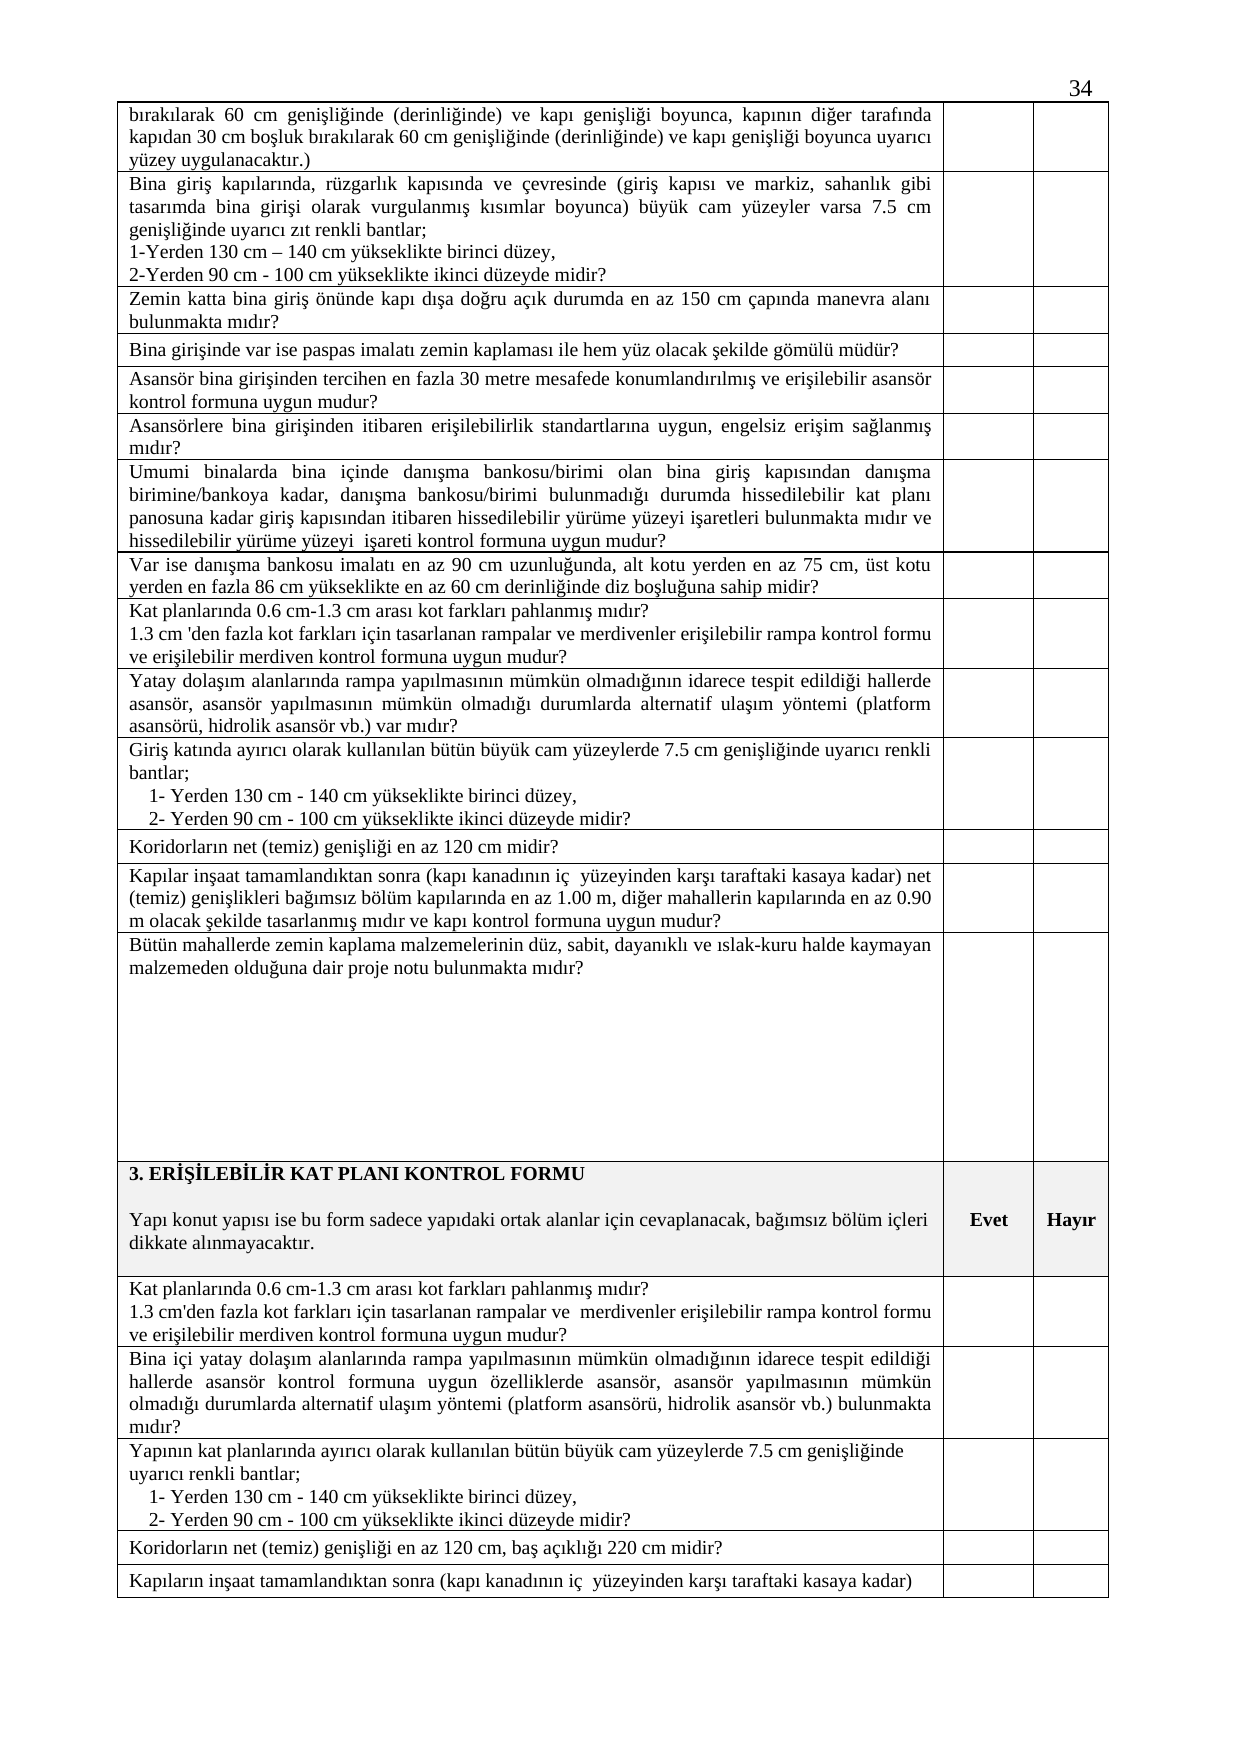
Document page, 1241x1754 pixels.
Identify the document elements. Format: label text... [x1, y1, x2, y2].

table_cell Bina giriş kapılarında, rüzgarlık kapısında ve çevresinde (giriş kapısı ve markiz, sahanlık gibi tasarımda bina girişi olarak vurgulanmış kısımlar boyunca) büyük cam yüzeyler varsa 7.5 cm genişliğinde uyarıcı zıt renkli bantlar; 1-Yerden 130 cm – 140 cm yükseklikte birinci düzey, 2-Yerden 90 cm - 100 cm yükseklikte ikinci düzeyde midir? [118, 172, 943, 286]
table_cell [1034, 172, 1108, 286]
table_cell [1034, 414, 1108, 459]
table_cell [944, 1277, 1033, 1346]
table_cell Evet [944, 1162, 1033, 1276]
table_cell Kapıların inşaat tamamlandıktan sonra (kapı kanadının iç yüzeyinden karşı taraftaki kasaya kadar) [118, 1565, 943, 1597]
table_cell Yapının kat planlarında ayırıcı olarak kullanılan bütün büyük cam yüzeylerde 7.5 cm genişliğinde uyarıcı renkli bantlar; 1- Yerden 130 cm - 140 cm yükseklikte birinci düzey, 2- Yerden 90 cm - 100 cm yükseklikte ikinci düzeyde midir? [118, 1439, 943, 1530]
table_cell Asansörlere bina girişinden itibaren erişilebilirlik standartlarına uygun, engelsiz erişim sağlanmış mıdır? [118, 414, 943, 459]
table_cell [1034, 933, 1108, 1161]
table_cell [1034, 864, 1108, 932]
table_cell Bina içi yatay dolaşım alanlarında rampa yapılmasının mümkün olmadığının idarece tespit edildiği hallerde asansör kontrol formuna uygun özelliklerde asansör, asansör yapılmasının mümkün olmadığı durumlarda alternatif ulaşım yöntemi (platform asansörü, hidrolik asansör vb.) bulunmakta mıdır? [118, 1347, 943, 1438]
table_cell [944, 172, 1033, 286]
table_cell [944, 864, 1033, 932]
table_cell [944, 669, 1033, 737]
table_cell [1034, 1439, 1108, 1530]
table_cell bırakılarak 60 cm genişliğinde (derinliğinde) ve kapı genişliği boyunca, kapının diğer tarafında kapıdan 30 cm boşluk bırakılarak 60 cm genişliğinde (derinliğinde) ve kapı genişliği boyunca uyarıcı yüzey uygulanacaktır.) [118, 103, 943, 171]
table_cell [944, 1347, 1033, 1438]
table_cell [944, 414, 1033, 459]
table_cell [1034, 1565, 1108, 1597]
table_cell [944, 1531, 1033, 1563]
table_cell [944, 103, 1033, 171]
table_cell Kat planlarında 0.6 cm-1.3 cm arası kot farkları pahlanmış mıdır? 1.3 cm'den fazla kot farkları için tasarlanan rampalar ve merdivenler erişilebilir rampa kontrol formu ve erişilebilir merdiven kontrol formuna uygun mudur? [118, 1277, 943, 1346]
table_cell [944, 599, 1033, 668]
table_cell [944, 553, 1033, 598]
table_cell [944, 287, 1033, 333]
table_cell [1034, 103, 1108, 171]
table_cell Umumi binalarda bina içinde danışma bankosu/birimi olan bina giriş kapısından danışma birimine/bankoya kadar, danışma bankosu/birimi bulunmadığı durumda hissedilebilir kat planı panosuna kadar giriş kapısından itibaren hissedilebilir yürüme yüzeyi işaretleri bulunmakta mıdır ve hissedilebilir yürüme yüzeyi işareti kontrol formuna uygun mudur? [118, 460, 943, 551]
table_cell Yatay dolaşım alanlarında rampa yapılmasının mümkün olmadığının idarece tespit edildiği hallerde asansör, asansör yapılmasının mümkün olmadığı durumlarda alternatif ulaşım yöntemi (platform asansörü, hidrolik asansör vb.) var mıdır? [118, 669, 943, 737]
table_cell Hayır [1034, 1162, 1108, 1276]
table_cell [944, 738, 1033, 829]
table_cell [1034, 334, 1108, 366]
table_cell [944, 933, 1033, 1161]
table_cell [944, 460, 1033, 551]
table_cell Kat planlarında 0.6 cm-1.3 cm arası kot farkları pahlanmış mıdır? 1.3 cm 'den fazla kot farkları için tasarlanan rampalar ve merdivenler erişilebilir rampa kontrol formu ve erişilebilir merdiven kontrol formuna uygun mudur? [118, 599, 943, 668]
table_cell [1034, 460, 1108, 551]
table_cell Koridorların net (temiz) genişliği en az 120 cm, baş açıklığı 220 cm midir? [118, 1531, 943, 1563]
table_cell [1034, 669, 1108, 737]
table_cell [1034, 1277, 1108, 1346]
table_cell Koridorların net (temiz) genişliği en az 120 cm midir? [118, 830, 943, 862]
table_cell [1034, 738, 1108, 829]
table_cell 3. ERİŞİLEBİLİR KAT PLANI KONTROL FORMU Yapı konut yapısı ise bu form sadece yapıdaki ortak alanlar için cevaplanacak, bağımsız bölüm içleri dikkate alınmayacaktır. [118, 1162, 943, 1276]
table_cell Asansör bina girişinden tercihen en fazla 30 metre mesafede konumlandırılmış ve erişilebilir asansör kontrol formuna uygun mudur? [118, 367, 943, 412]
table_cell Var ise danışma bankosu imalatı en az 90 cm uzunluğunda, alt kotu yerden en az 75 cm, üst kotu yerden en fazla 86 cm yükseklikte en az 60 cm derinliğinde diz boşluğuna sahip midir? [118, 553, 943, 598]
table_cell [944, 1565, 1033, 1597]
table_cell Zemin katta bina giriş önünde kapı dışa doğru açık durumda en az 150 cm çapında manevra alanı bulunmakta mıdır? [118, 287, 943, 333]
table_cell [1034, 553, 1108, 598]
table_cell [944, 830, 1033, 862]
table_cell [1034, 830, 1108, 862]
table_cell [1034, 367, 1108, 412]
table_cell Bina girişinde var ise paspas imalatı zemin kaplaması ile hem yüz olacak şekilde gömülü müdür? [118, 334, 943, 366]
table_cell [1034, 1531, 1108, 1563]
table_cell Bütün mahallerde zemin kaplama malzemelerinin düz, sabit, dayanıklı ve ıslak-kuru halde kaymayan malzemeden olduğuna dair proje notu bulunmakta mıdır? [118, 933, 943, 1161]
table_cell [1034, 1347, 1108, 1438]
table_cell [944, 367, 1033, 412]
table_cell Kapılar inşaat tamamlandıktan sonra (kapı kanadının iç yüzeyinden karşı taraftaki kasaya kadar) net (temiz) genişlikleri bağımsız bölüm kapılarında en az 1.00 m, diğer mahallerin kapılarında en az 0.90 m olacak şekilde tasarlanmış mıdır ve kapı kontrol formuna uygun mudur? [118, 864, 943, 932]
table_cell [1034, 287, 1108, 333]
table_cell [1034, 599, 1108, 668]
table_cell [944, 1439, 1033, 1530]
table_cell Giriş katında ayırıcı olarak kullanılan bütün büyük cam yüzeylerde 7.5 cm genişliğinde uyarıcı renkli bantlar; 1- Yerden 130 cm - 140 cm yükseklikte birinci düzey, 2- Yerden 90 cm - 100 cm yükseklikte ikinci düzeyde midir? [118, 738, 943, 829]
table_cell [944, 334, 1033, 366]
